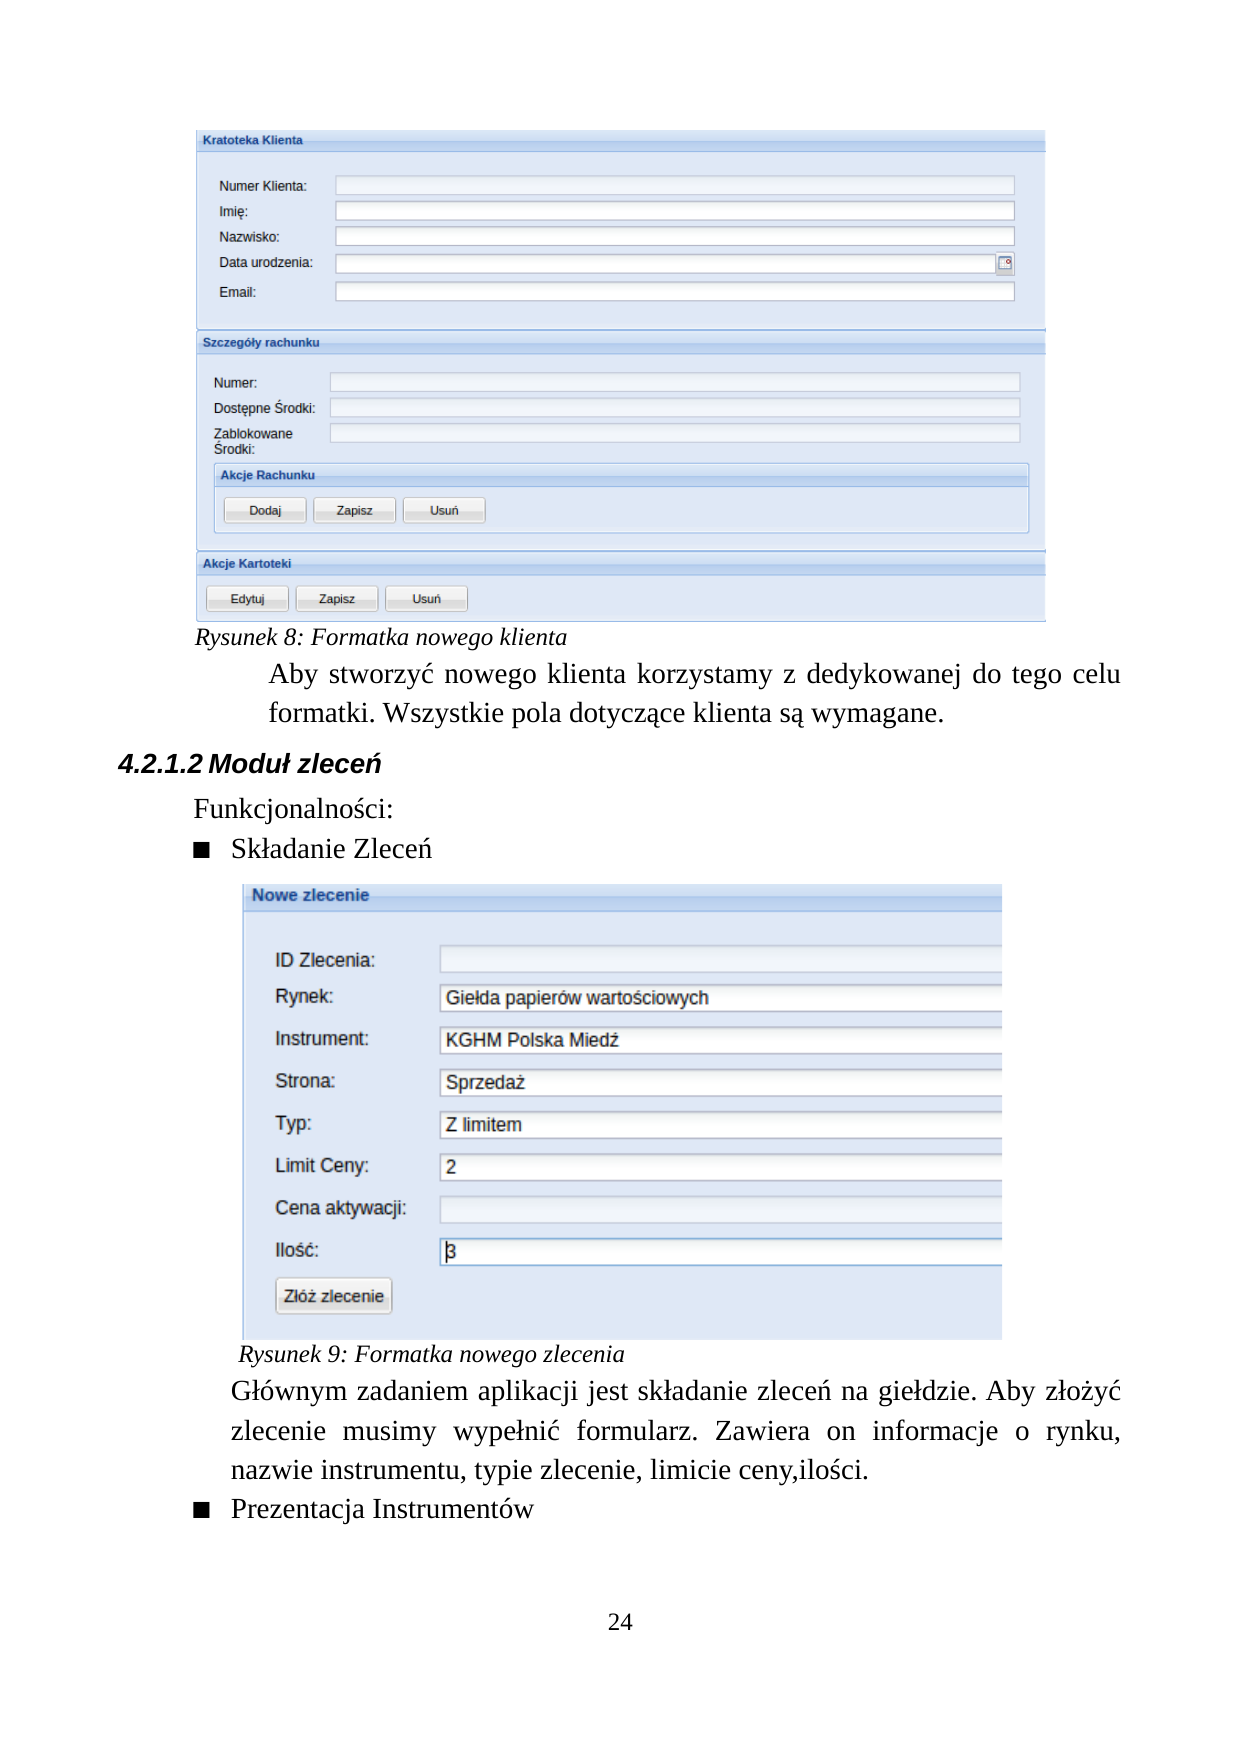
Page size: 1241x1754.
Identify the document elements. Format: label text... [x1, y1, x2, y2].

list Funkcjonalności: [156, 791, 1122, 825]
subtitle Moduł zleceń [118, 747, 1122, 779]
picture [194, 130, 1046, 622]
list Prezentacja Instrumentów [193, 1491, 1122, 1525]
list Rysunek 9: Formatka nowego zlecenia [238, 1340, 1002, 1368]
list Aby stworzyć nowego klienta korzystamy z dedykowanej do tego celu formatki. Wszystkie pola dotyczące klienta są wymagane. [194, 118, 1122, 729]
picture [238, 884, 1003, 1340]
list Składanie Zleceń [193, 832, 1122, 865]
list Rysunek 8: Formatka nowego klienta [194, 622, 1046, 651]
list Głównym zadaniem aplikacji jest składanie zleceń na giełdzie. Aby złożyć zlecenie musimy wypełnić formularz. Zawiera on informacje o rynku, nazwie instrumentu, typie zlecenie, limicie ceny,ilości. [193, 872, 1122, 1485]
